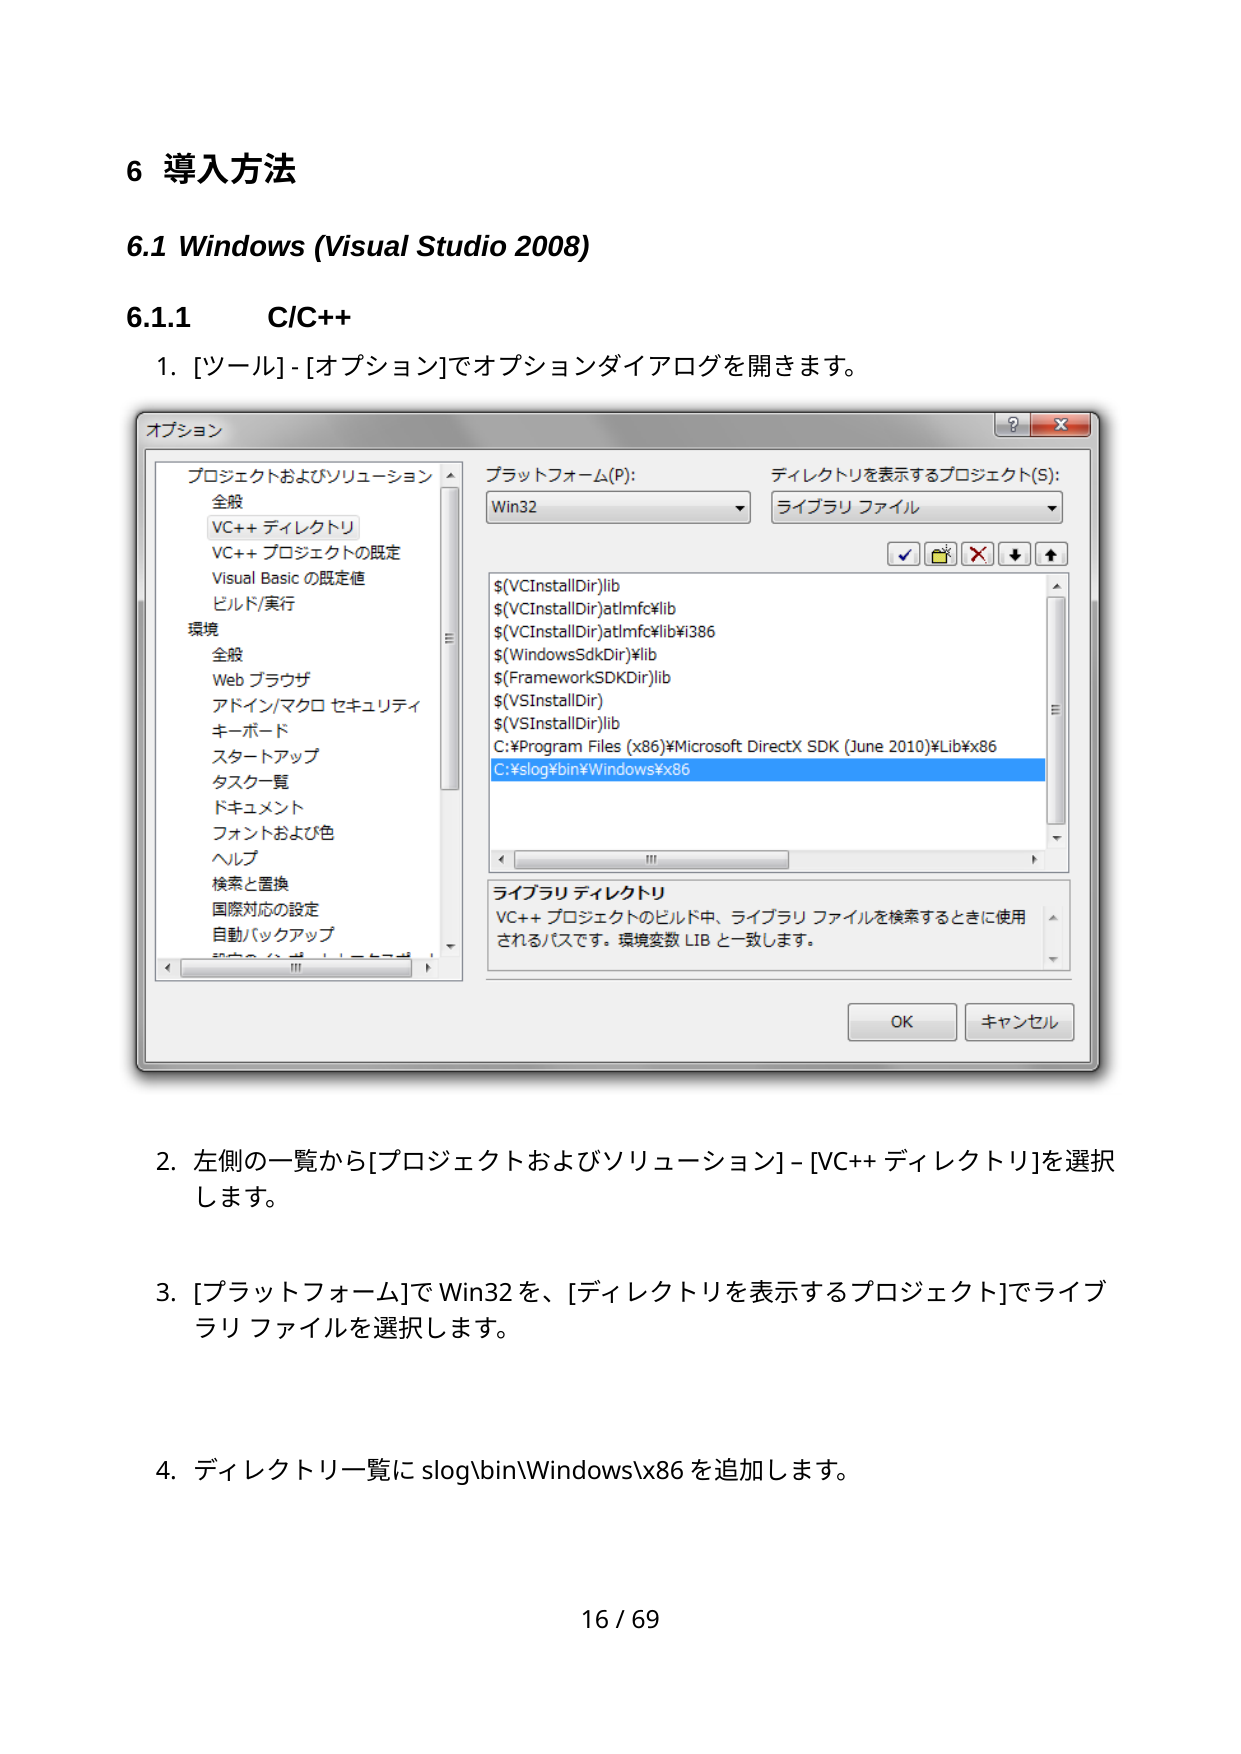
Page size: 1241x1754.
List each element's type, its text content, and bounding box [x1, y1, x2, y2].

subtitle C/C++ [118, 300, 1122, 333]
list [プラットフォーム]でWin32を、[ディレクトリを表示するプロジェクト]でライブラリ ファイルを選択します。 [156, 1273, 1122, 1345]
list [ツール] - [オプション]でオプションダイアログを開きます。 [156, 346, 1122, 382]
subtitle 導入方法 [118, 143, 1122, 191]
subtitle Windows (Visual Studio 2008) [118, 229, 1122, 262]
list 左側の一覧から[プロジェクトおよびソリューション] – [VC++ ディレクトリ]を選択します。 [156, 1141, 1122, 1213]
picture [118, 394, 1123, 1095]
list ディレクトリ一覧にslog\bin\Windows\x86を追加します。 [156, 1451, 1122, 1487]
